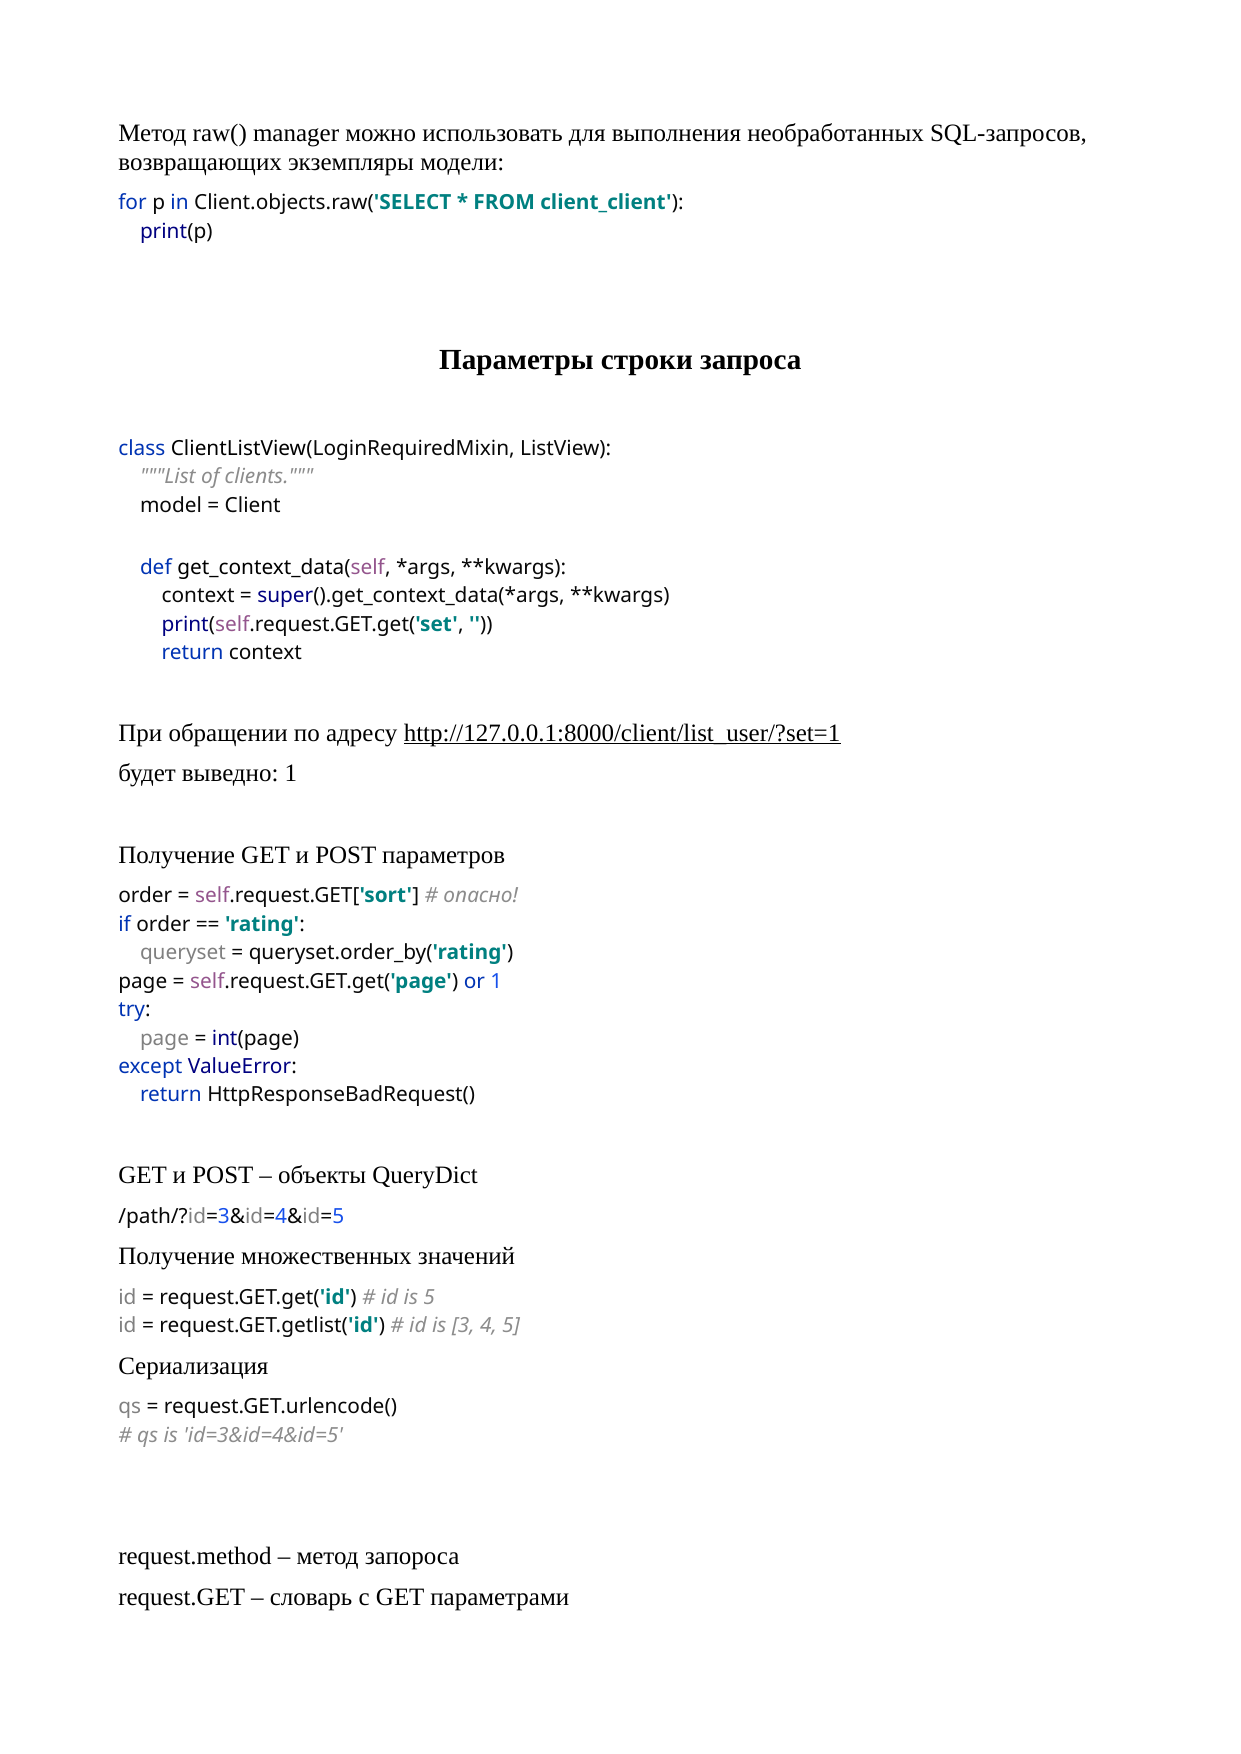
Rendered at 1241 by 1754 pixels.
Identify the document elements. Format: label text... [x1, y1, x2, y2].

text order = self.request.GET['sort'] # опасно! if order == 'rating': queryset = queryset.order_by('rating') page = self.request.GET.get('page') or 1 try: page = int(page) except ValueError: return HttpResponseBadRequest() [118, 880, 1122, 1108]
text GET и POST – объекты QueryDict [118, 1160, 1122, 1189]
text Получение множественных значений [118, 1241, 1122, 1270]
text qs = request.GET.urlencode() # qs is 'id=3&id=4&id=5' [118, 1391, 1122, 1448]
text Сериализация [118, 1351, 1122, 1379]
text Метод raw() manager можно использовать для выполнения необработанных SQL-запросов, возвращающих экземпляры модели: [118, 118, 1122, 176]
text Получение GET и POST параметров [118, 840, 1122, 868]
text /path/?id=3&id=4&id=5 [118, 1201, 1122, 1229]
text При обращении по адресу http://127.0.0.1:8000/client/list_user/?set=1 [118, 718, 1122, 747]
text class ClientListView(LoginRequiredMixin, ListView): """List of clients.""" model = Client def get_context_data(self, *args, **kwargs): context = super().get_context_data(*args, **kwargs) print(self.request.GET.get('set', '')) return context [118, 433, 1122, 666]
text id = request.GET.get('id') # id is 5 id = request.GET.getlist('id') # id is [3, 4, 5] [118, 1282, 1122, 1339]
text будет выведно: 1 [118, 758, 1122, 787]
subtitle Параметры строки запроса [118, 342, 1122, 376]
text request.GET – словарь с GET параметрами [118, 1582, 1122, 1611]
text request.method – метод запороса [118, 1541, 1122, 1570]
text for p in Client.objects.raw('SELECT * FROM client_client'): print(p) [118, 187, 1122, 244]
